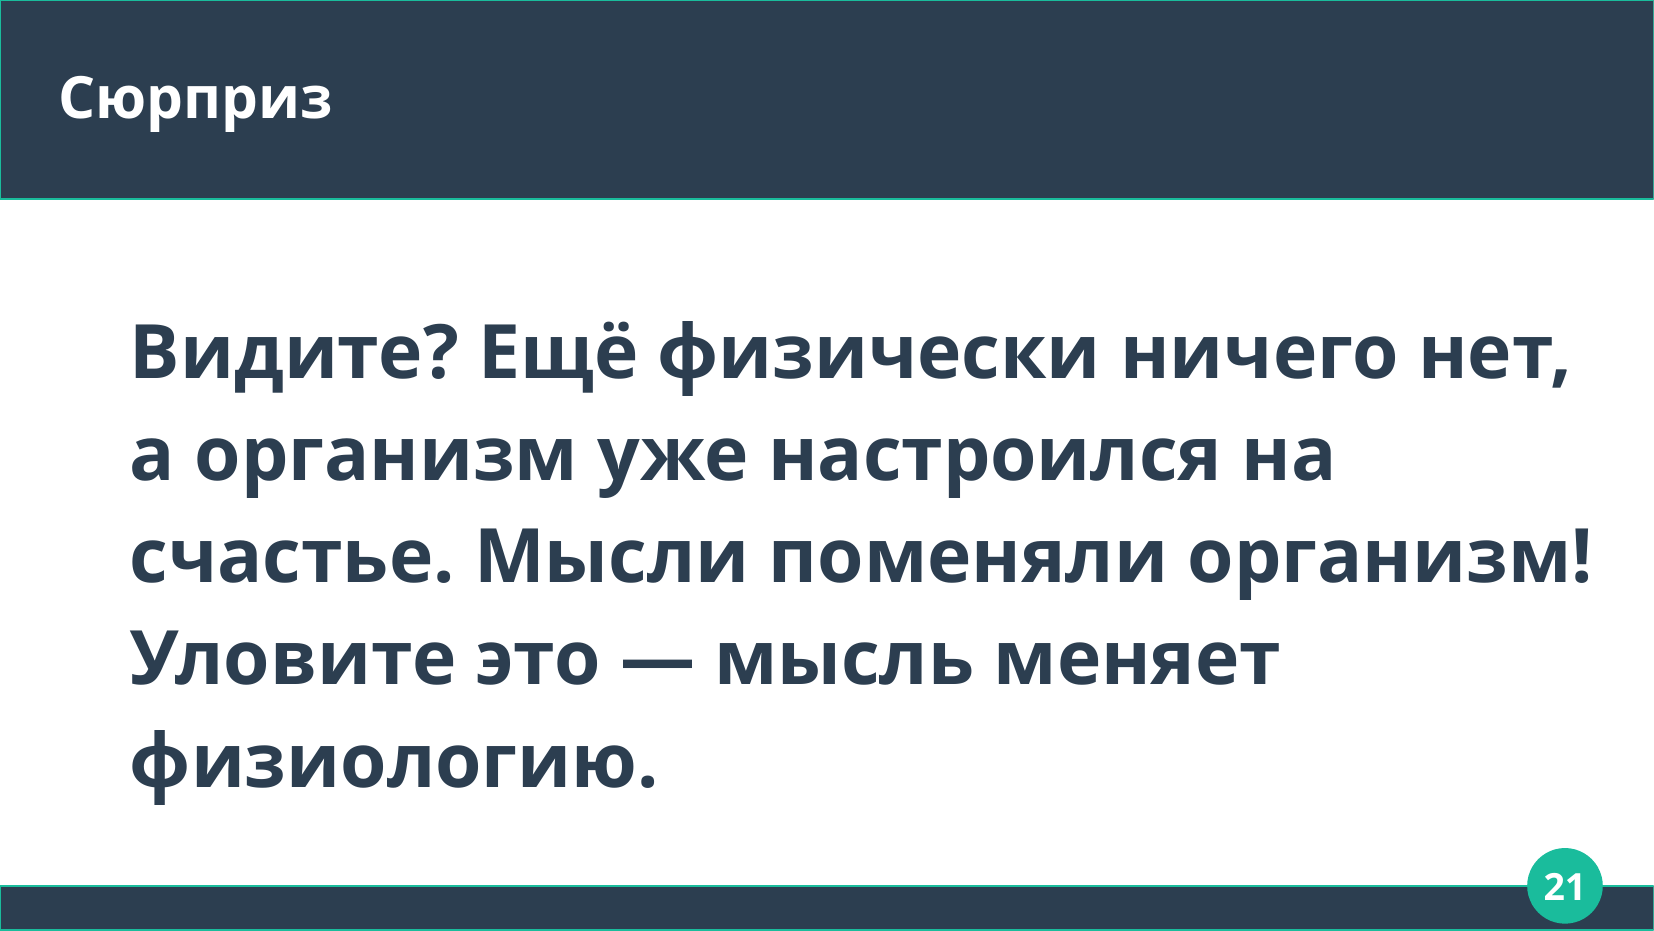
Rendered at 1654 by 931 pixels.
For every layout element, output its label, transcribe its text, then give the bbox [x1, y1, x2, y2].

title Сюрприз [59, 37, 1595, 155]
list Видите? Ещё физически ничего нет, а организм уже настроился на счастье. Мысли поменяли организм! Уловите это — мысль меняет физиологию. [59, 243, 1595, 864]
